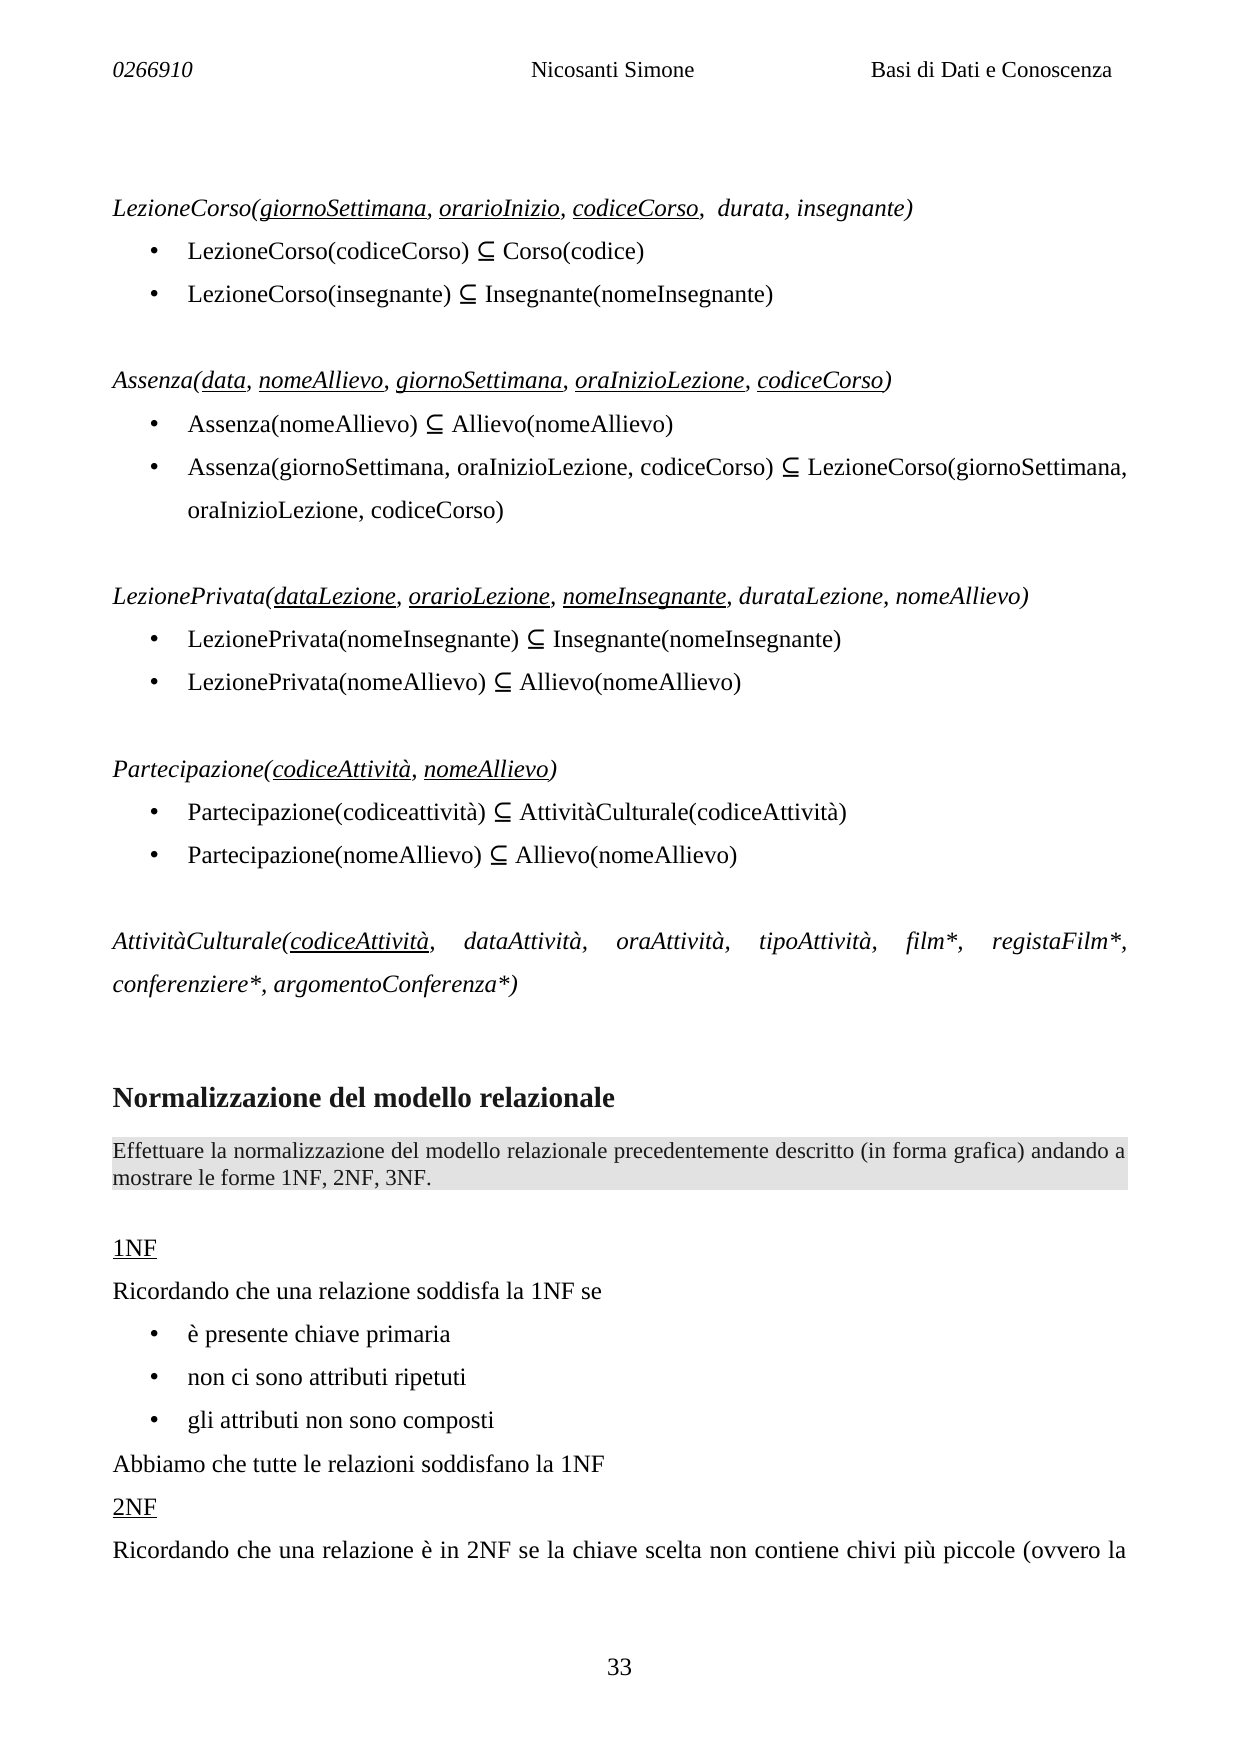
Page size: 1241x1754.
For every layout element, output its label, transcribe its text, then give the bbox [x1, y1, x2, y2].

list Assenza(giornoSettimana, oraInizioLezione, codiceCorso) ⊆ LezioneCorso(giornoSettimana, oraInizioLezione, codiceCorso) [150, 452, 1128, 524]
list non ci sono attributi ripetuti [150, 1362, 1128, 1391]
list LezioneCorso(insegnante) ⊆ Insegnante(nomeInsegnante) [150, 279, 1128, 308]
text Effettuare la normalizzazione del modello relazionale precedentemente descritto (in forma grafica) andando a mostrare le forme 1NF, 2NF, 3NF. [112, 1137, 1128, 1190]
text 1NF [112, 1233, 1128, 1262]
list Assenza(nomeAllievo) ⊆ Allievo(nomeAllievo) [150, 409, 1128, 437]
text LezioneCorso(giornoSettimana, orarioInizio, codiceCorso, durata, insegnante) [112, 193, 1128, 222]
text Ricordando che una relazione è in 2NF se la chiave scelta non contiene chivi più piccole (ovvero la [112, 1535, 1128, 1564]
text LezionePrivata(dataLezione, orarioLezione, nomeInsegnante, durataLezione, nomeAllievo) [112, 581, 1128, 610]
text Abbiamo che tutte le relazioni soddisfano la 1NF [112, 1449, 1128, 1477]
text 2NF [112, 1492, 1128, 1521]
list è presente chiave primaria [150, 1319, 1128, 1348]
list LezioneCorso(codiceCorso) ⊆ Corso(codice) [150, 236, 1128, 265]
list Partecipazione(nomeAllievo) ⊆ Allievo(nomeAllievo) [150, 840, 1128, 869]
list LezionePrivata(nomeInsegnante) ⊆ Insegnante(nomeInsegnante) [150, 624, 1128, 653]
list LezionePrivata(nomeAllievo) ⊆ Allievo(nomeAllievo) [150, 667, 1128, 696]
list Partecipazione(codiceattività) ⊆ AttivitàCulturale(codiceAttività) [150, 797, 1128, 826]
text Ricordando che una relazione soddisfa la 1NF se [112, 1276, 1128, 1305]
text Partecipazione(codiceAttività, nomeAllievo) [112, 754, 1128, 782]
text AttivitàCulturale(codiceAttività, dataAttività, oraAttività, tipoAttività, film*, registaFilm*, conferenziere*, argomentoConferenza*) [112, 926, 1128, 998]
subtitle Normalizzazione del modello relazionale [112, 1081, 1128, 1114]
text Assenza(data, nomeAllievo, giornoSettimana, oraInizioLezione, codiceCorso) [112, 366, 1128, 394]
list gli attributi non sono composti [150, 1406, 1128, 1434]
